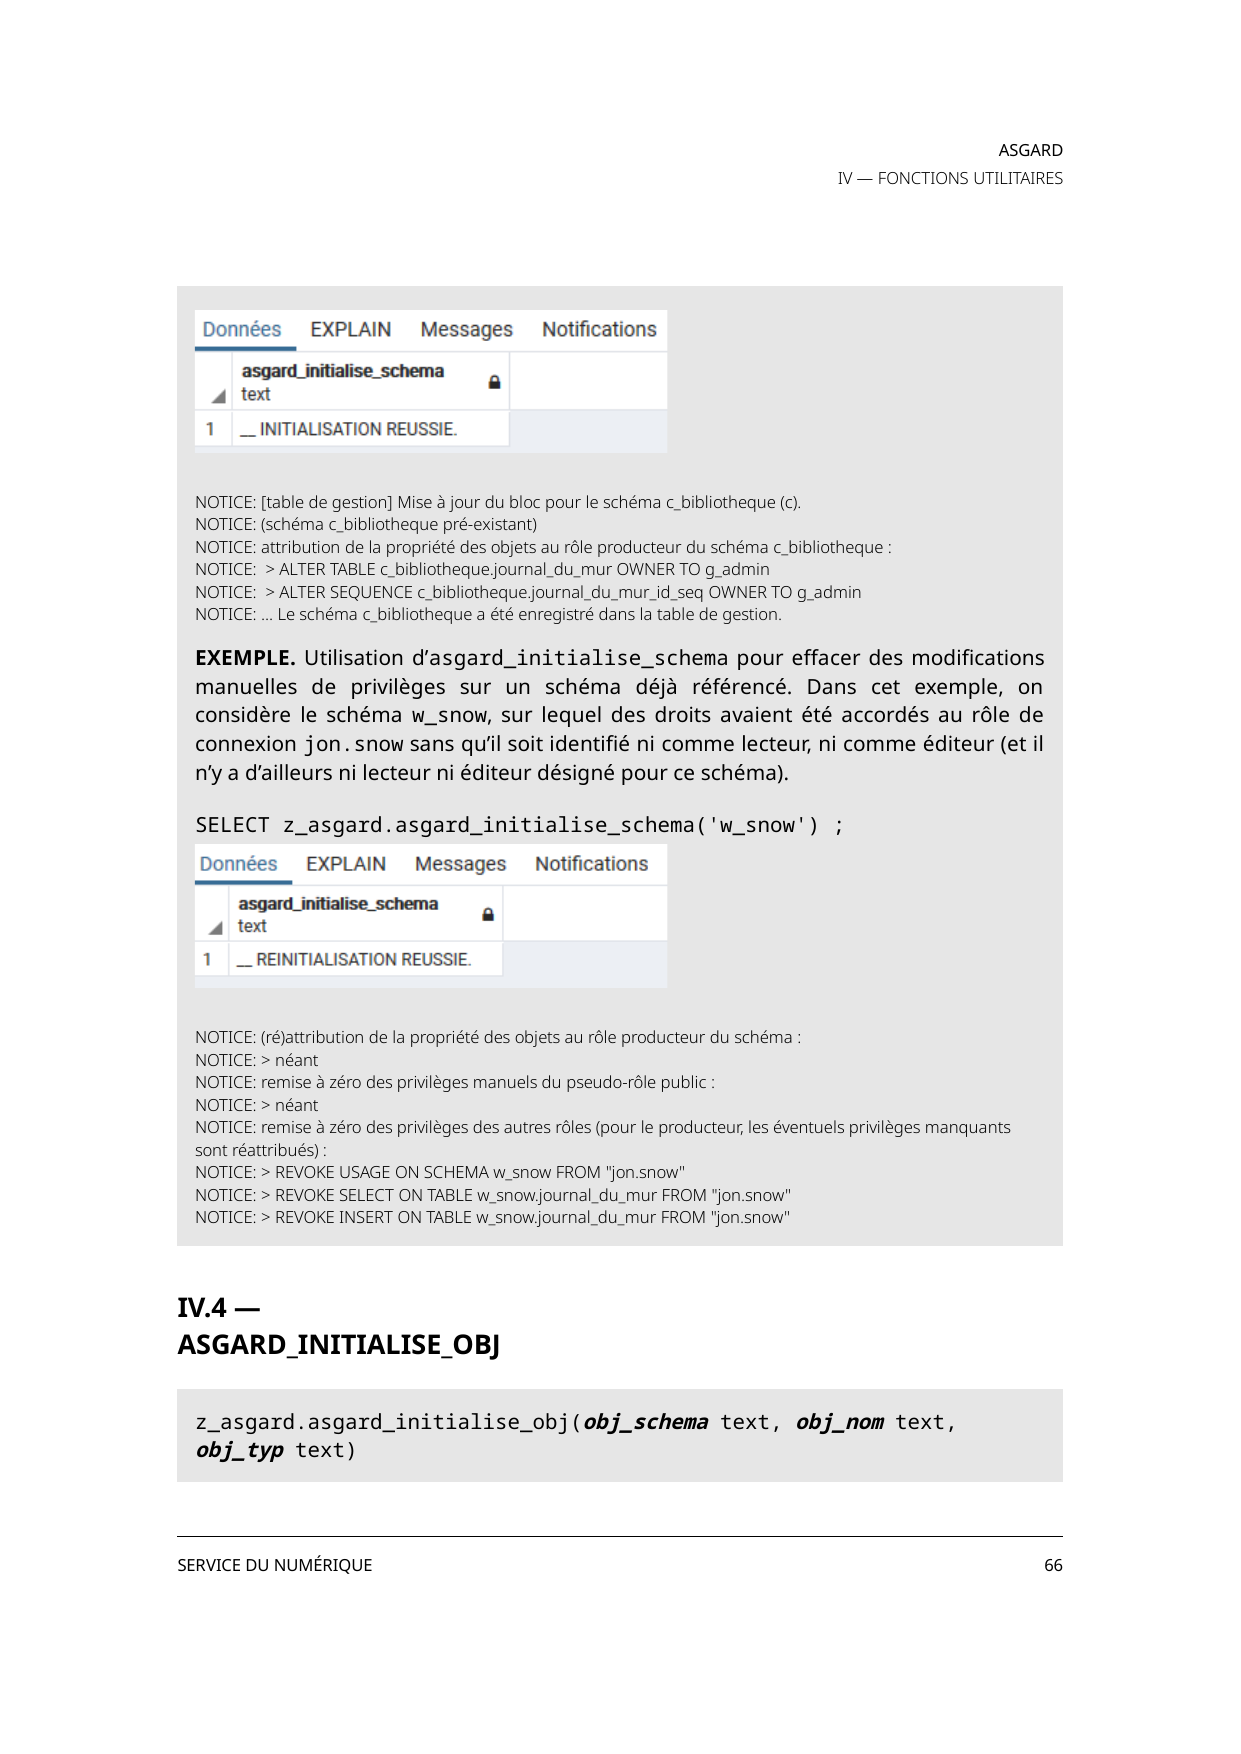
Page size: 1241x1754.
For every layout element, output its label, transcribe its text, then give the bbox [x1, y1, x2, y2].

text NOTICE: remise à zéro des privilèges des autres rôles (pour le producteur, les éventuels privilèges manquants sont réattribués) : [177, 1116, 1063, 1161]
text NOTICE: > REVOKE INSERT ON TABLE w_snow.journal_du_mur FROM "jon.snow" [177, 1206, 1063, 1246]
text NOTICE: > REVOKE SELECT ON TABLE w_snow.journal_du_mur FROM "jon.snow" [177, 1183, 1063, 1206]
text NOTICE: (schéma c_bibliotheque pré-existant) [177, 513, 1063, 536]
text NOTICE: > néant [177, 1048, 1063, 1071]
text NOTICE: [table de gestion] Mise à jour du bloc pour le schéma c_bibliotheque (c). [177, 473, 1063, 513]
text z_asgard.asgard_initialise_obj(obj_schema text, obj_nom text, obj_typ text) [177, 1389, 1063, 1482]
text Exemple. Utilisation d’asgard_initialise_schema pour effacer des modifications manuelles de privilèges sur un schéma déjà référencé. Dans cet exemple, on considère le schéma w_snow, sur lequel des droits avaient été accordés au rôle de connexion jon.snow sans qu’il soit identifié ni comme lecteur, ni comme éditeur (et il n’y a d’ailleurs ni lecteur ni éditeur désigné pour ce schéma). [177, 626, 1063, 786]
text NOTICE: > REVOKE USAGE ON SCHEMA w_snow FROM "jon.snow" [177, 1161, 1063, 1183]
picture [194, 310, 668, 453]
text NOTICE: (ré)attribution de la propriété des objets au rôle producteur du schéma : [177, 1008, 1063, 1048]
picture [194, 844, 668, 988]
subtitle asgard_initialise_obj [177, 1282, 1063, 1365]
text NOTICE: > ALTER TABLE c_bibliotheque.journal_du_mur OWNER TO g_admin [177, 558, 1063, 581]
text NOTICE: > ALTER SEQUENCE c_bibliotheque.journal_du_mur_id_seq OWNER TO g_admin [177, 581, 1063, 603]
text NOTICE: remise à zéro des privilèges manuels du pseudo-rôle public : [177, 1071, 1063, 1093]
text NOTICE: > néant [177, 1093, 1063, 1116]
text SELECT z_asgard.asgard_initialise_schema('w_snow') ; [177, 792, 1063, 838]
text NOTICE: ... Le schéma c_bibliotheque a été enregistré dans la table de gestion. [177, 603, 1063, 626]
text NOTICE: attribution de la propriété des objets au rôle producteur du schéma c_bibliotheque : [177, 536, 1063, 558]
